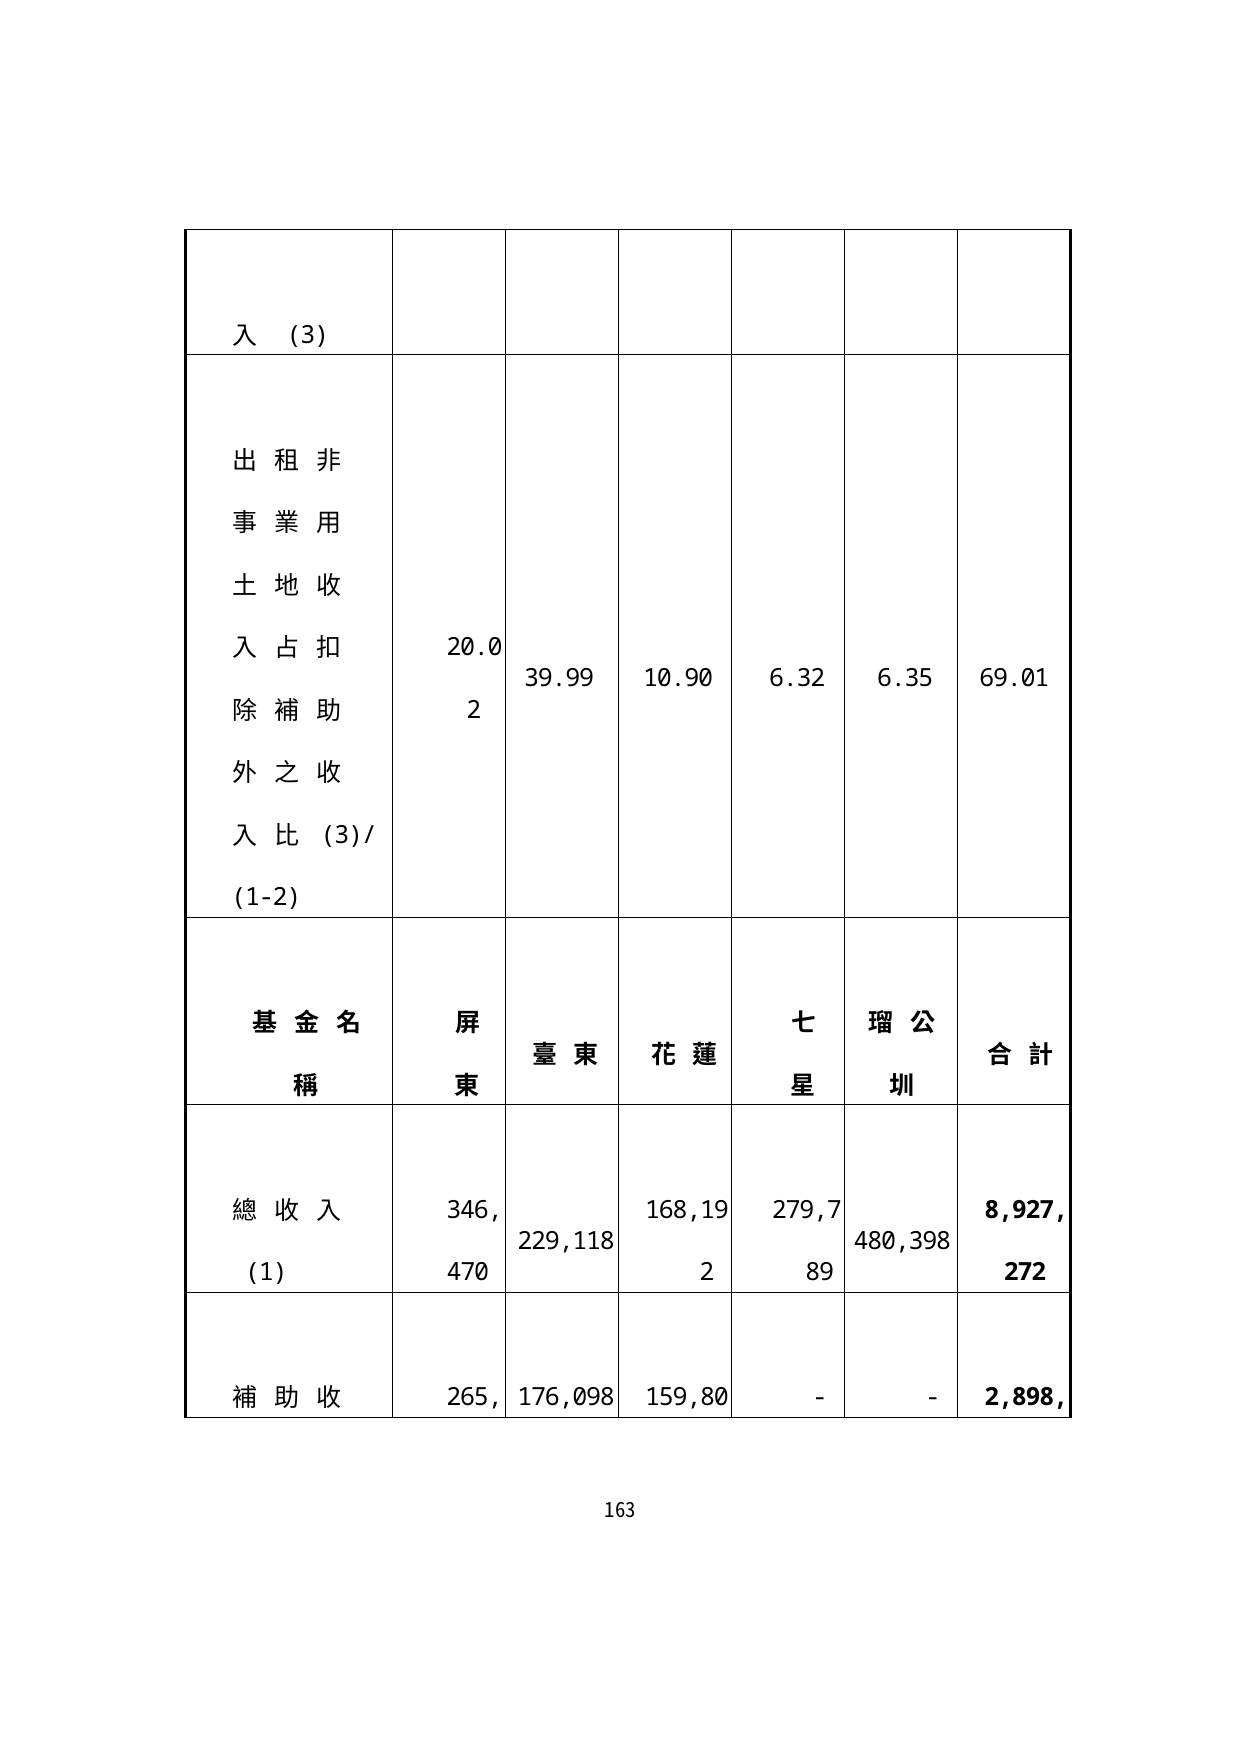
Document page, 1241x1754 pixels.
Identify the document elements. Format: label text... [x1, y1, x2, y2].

table_cell [506, 230, 618, 354]
table_cell 臺東 [506, 918, 618, 1104]
table_cell 39.99 [506, 355, 618, 917]
table_cell 入(3) [187, 230, 392, 354]
table_cell [958, 230, 1069, 354]
table_cell 七星 [732, 918, 844, 1104]
table_cell 補助收 [187, 1293, 392, 1417]
table_cell 總收入(1) [187, 1105, 392, 1292]
table_cell - [845, 1293, 957, 1417]
table_cell [845, 230, 957, 354]
table_cell 出租非事業用土地收入占扣除補助外之收入比(3)/(1-2) [187, 355, 392, 917]
table_cell [393, 230, 505, 354]
table_cell - [732, 1293, 844, 1417]
table_cell 6.32 [732, 355, 844, 917]
table_cell 480,398 [845, 1105, 957, 1292]
table_cell 229,118 [506, 1105, 618, 1292]
table_cell 8,927,272 [958, 1105, 1069, 1292]
table_cell 瑠公圳 [845, 918, 957, 1104]
table_cell 159,80 [619, 1293, 731, 1417]
table_cell 346,470 [393, 1105, 505, 1292]
table_cell 176,098 [506, 1293, 618, 1417]
table_cell 6.35 [845, 355, 957, 917]
table_cell 20.02 [393, 355, 505, 917]
table_cell 基金名稱 [187, 918, 392, 1104]
table_cell 10.90 [619, 355, 731, 917]
table_cell 69.01 [958, 355, 1069, 917]
table_cell 花蓮 [619, 918, 731, 1104]
table_cell 2,898, [958, 1293, 1069, 1417]
table_cell [619, 230, 731, 354]
table_cell 168,192 [619, 1105, 731, 1292]
table_cell 279,789 [732, 1105, 844, 1292]
table_cell 265, [393, 1293, 505, 1417]
table_cell 合計 [958, 918, 1069, 1104]
table_cell [732, 230, 844, 354]
table_cell 屏東 [393, 918, 505, 1104]
